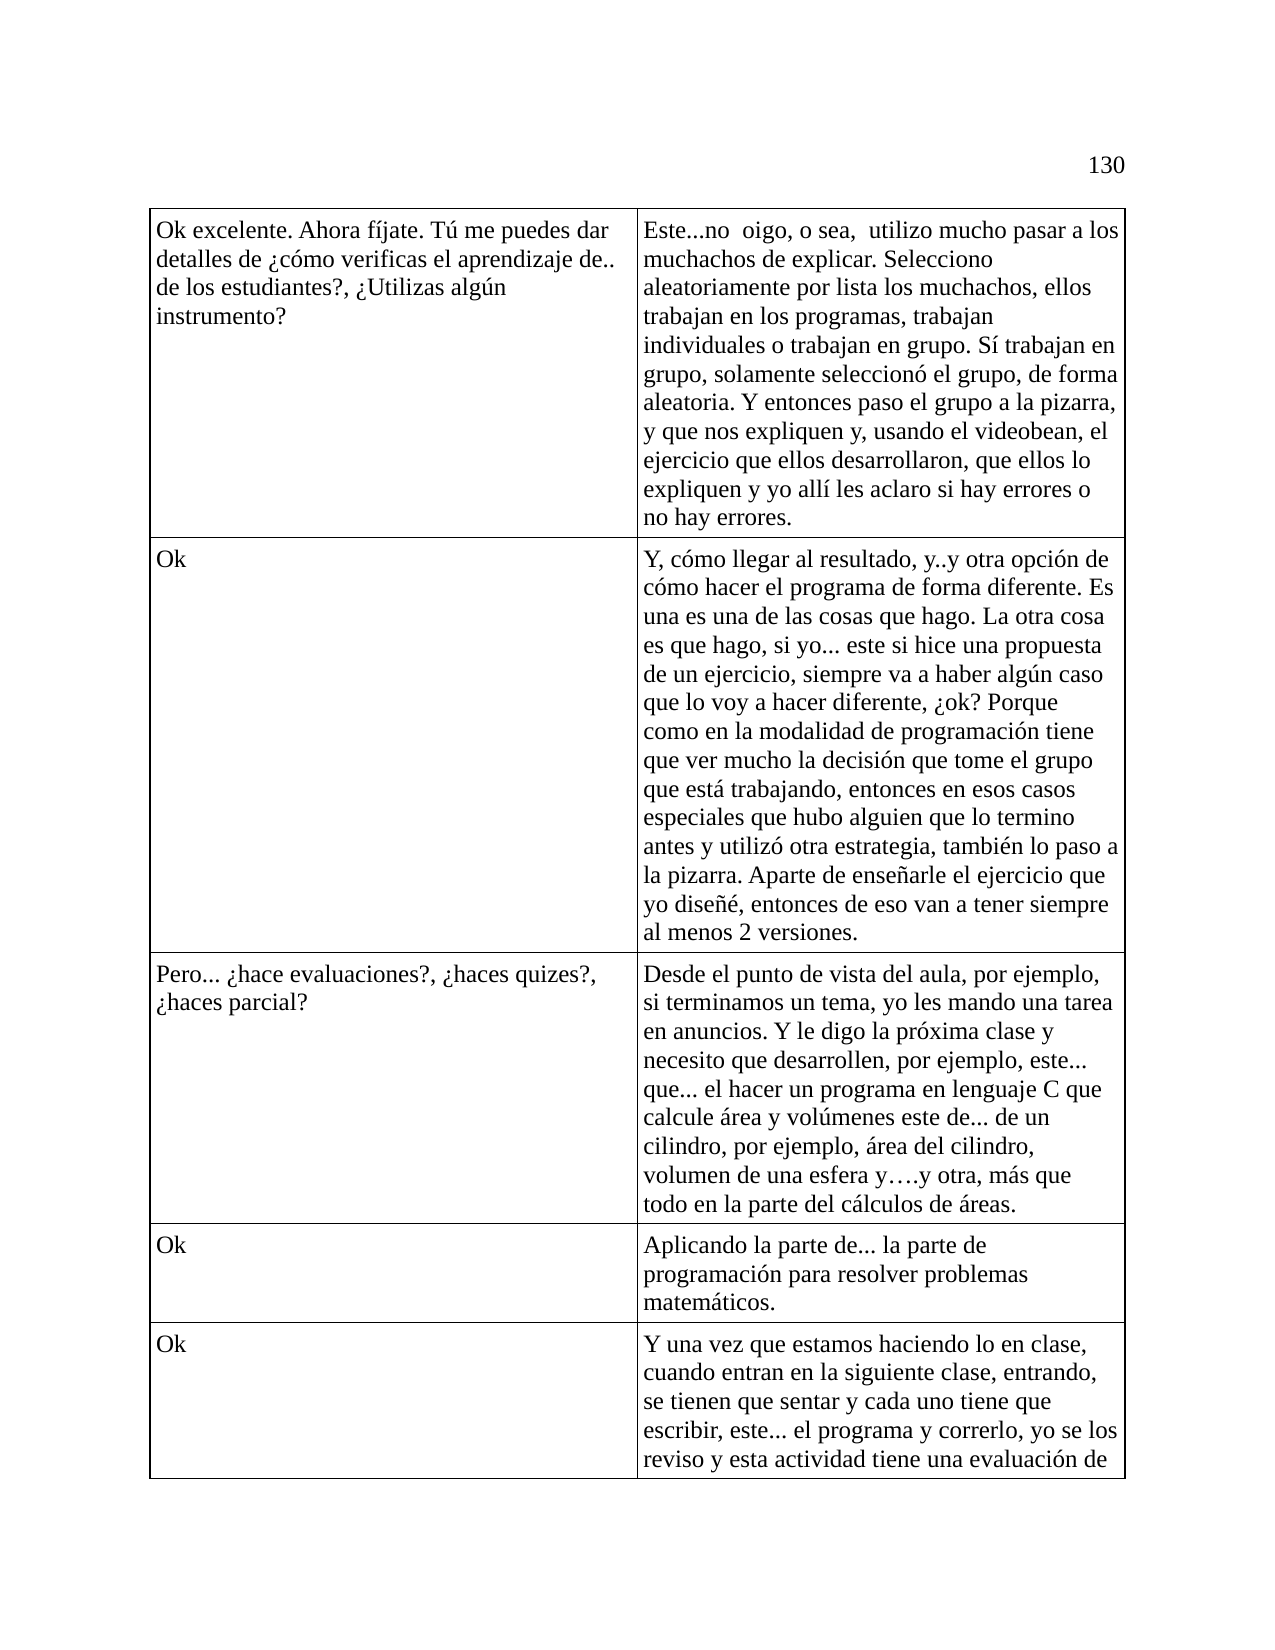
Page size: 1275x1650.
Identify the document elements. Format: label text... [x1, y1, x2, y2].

table_cell Y, cómo llegar al resultado, y..y otra opción de cómo hacer el programa de forma diferente. Es una es una de las cosas que hago. La otra cosa es que hago, si yo... este si hice una propuesta de un ejercicio, siempre va a haber algún caso que lo voy a hacer diferente, ¿ok? Porque como en la modalidad de programación tiene que ver mucho la decisión que tome el grupo que está trabajando, entonces en esos casos especiales que hubo alguien que lo termino antes y utilizó otra estrategia, también lo paso a la pizarra. Aparte de enseñarle el ejercicio que yo diseñé, entonces de eso van a tener siempre al menos 2 versiones. [638, 538, 1124, 952]
table_cell Ok [151, 1323, 637, 1478]
table_cell Este...no oigo, o sea, utilizo mucho pasar a los muchachos de explicar. Selecciono aleatoriamente por lista los muchachos, ellos trabajan en los programas, trabajan individuales o trabajan en grupo. Sí trabajan en grupo, solamente seleccionó el grupo, de forma aleatoria. Y entonces paso el grupo a la pizarra, y que nos expliquen y, usando el videobean, el ejercicio que ellos desarrollaron, que ellos lo expliquen y yo allí les aclaro si hay errores o no hay errores. [638, 209, 1124, 537]
table_cell Aplicando la parte de... la parte de programación para resolver problemas matemáticos. [638, 1224, 1124, 1322]
table_cell Ok [151, 1224, 637, 1322]
table_cell Desde el punto de vista del aula, por ejemplo, si terminamos un tema, yo les mando una tarea en anuncios. Y le digo la próxima clase y necesito que desarrollen, por ejemplo, este... que... el hacer un programa en lenguaje C que calcule área y volúmenes este de... de un cilindro, por ejemplo, área del cilindro, volumen de una esfera y….y otra, más que todo en la parte del cálculos de áreas. [638, 953, 1124, 1223]
table_cell Pero... ¿hace evaluaciones?, ¿haces quizes?, ¿haces parcial? [151, 953, 637, 1223]
table_cell Ok [151, 538, 637, 952]
table_cell Y una vez que estamos haciendo lo en clase, cuando entran en la siguiente clase, entrando, se tienen que sentar y cada uno tiene que escribir, este... el programa y correrlo, yo se los reviso y esta actividad tiene una evaluación de [638, 1323, 1124, 1478]
table_cell Ok excelente. Ahora fíjate. Tú me puedes dar detalles de ¿cómo verificas el aprendizaje de.. de los estudiantes?, ¿Utilizas algún instrumento? [151, 209, 637, 537]
